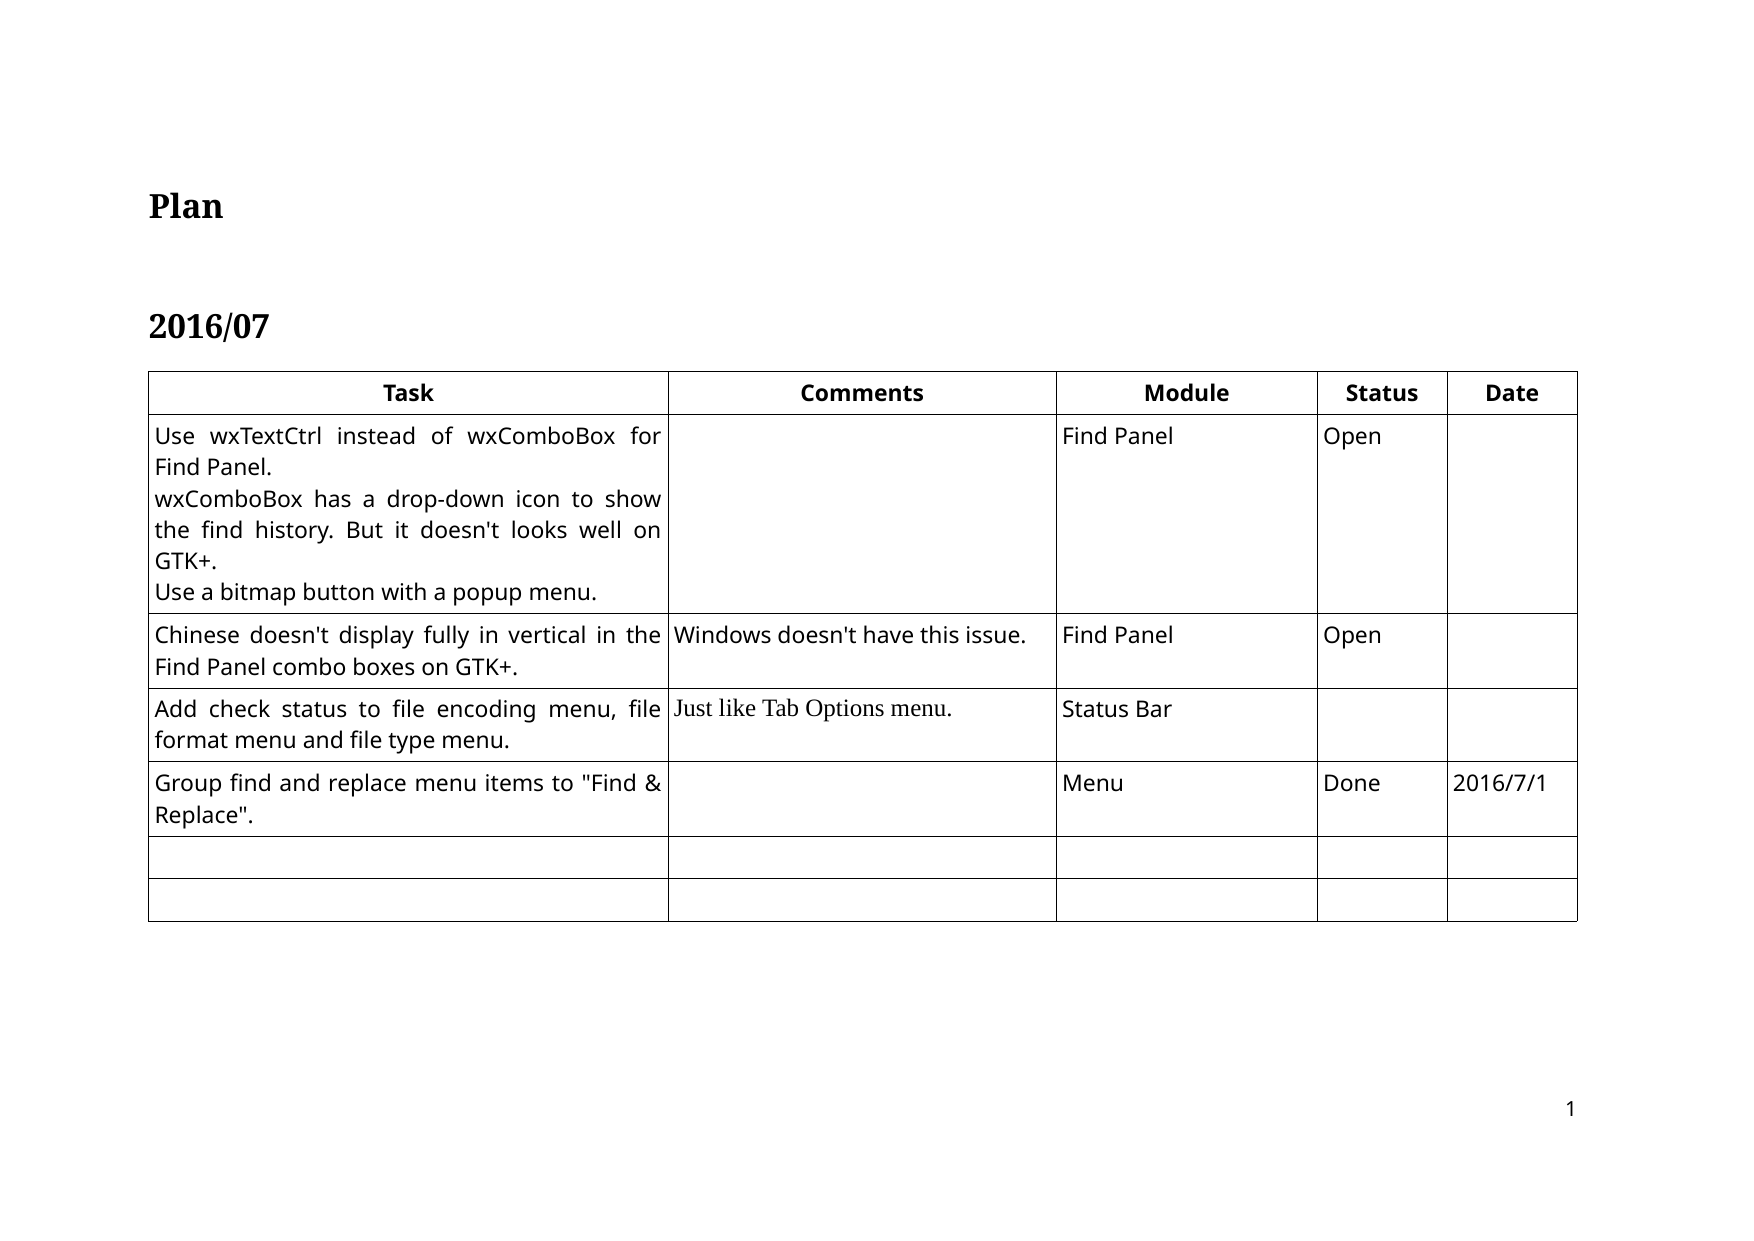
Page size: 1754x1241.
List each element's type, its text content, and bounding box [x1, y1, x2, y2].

table_cell [1057, 837, 1317, 878]
table_cell [149, 879, 668, 921]
table_cell [669, 879, 1056, 921]
title 2016/07 [148, 302, 1577, 348]
table_cell [1448, 689, 1577, 761]
table_cell [1318, 879, 1447, 921]
table_cell Chinese doesn't display fully in vertical in the Find Panel combo boxes on GTK+. [149, 614, 668, 687]
table_header Status [1318, 372, 1447, 414]
table_cell [1448, 415, 1577, 613]
table_cell [1318, 837, 1447, 878]
table_cell [1448, 614, 1577, 687]
table_header Task [149, 372, 668, 414]
table_cell [1057, 879, 1317, 921]
table_cell Add check status to file encoding menu, file format menu and file type menu. [149, 689, 668, 761]
table_cell [669, 762, 1056, 836]
table_header Module [1057, 372, 1317, 414]
table_cell [1448, 837, 1577, 878]
table_cell [669, 415, 1056, 613]
table_cell Group find and replace menu items to "Find & Replace". [149, 762, 668, 836]
table_cell Done [1318, 762, 1447, 836]
table_header Date [1448, 372, 1577, 414]
table_cell Open [1318, 614, 1447, 687]
table_cell Just like Tab Options menu. [669, 689, 1056, 761]
table_cell [1318, 689, 1447, 761]
table_cell Open [1318, 415, 1447, 613]
table_cell Status Bar [1057, 689, 1317, 761]
table_cell Find Panel [1057, 614, 1317, 687]
table_header Comments [669, 372, 1056, 414]
table_cell [149, 837, 668, 878]
table_cell 2016/7/1 [1448, 762, 1577, 836]
title Plan [148, 182, 1577, 228]
table_cell Menu [1057, 762, 1317, 836]
table_cell Windows doesn't have this issue. [669, 614, 1056, 687]
table_cell Use wxTextCtrl instead of wxComboBox for Find Panel. wxComboBox has a drop-down icon to show the find history. But it doesn't looks well on GTK+. Use a bitmap button with a popup menu. [149, 415, 668, 613]
table_cell Find Panel [1057, 415, 1317, 613]
table_cell [1448, 879, 1577, 921]
table_cell [669, 837, 1056, 878]
